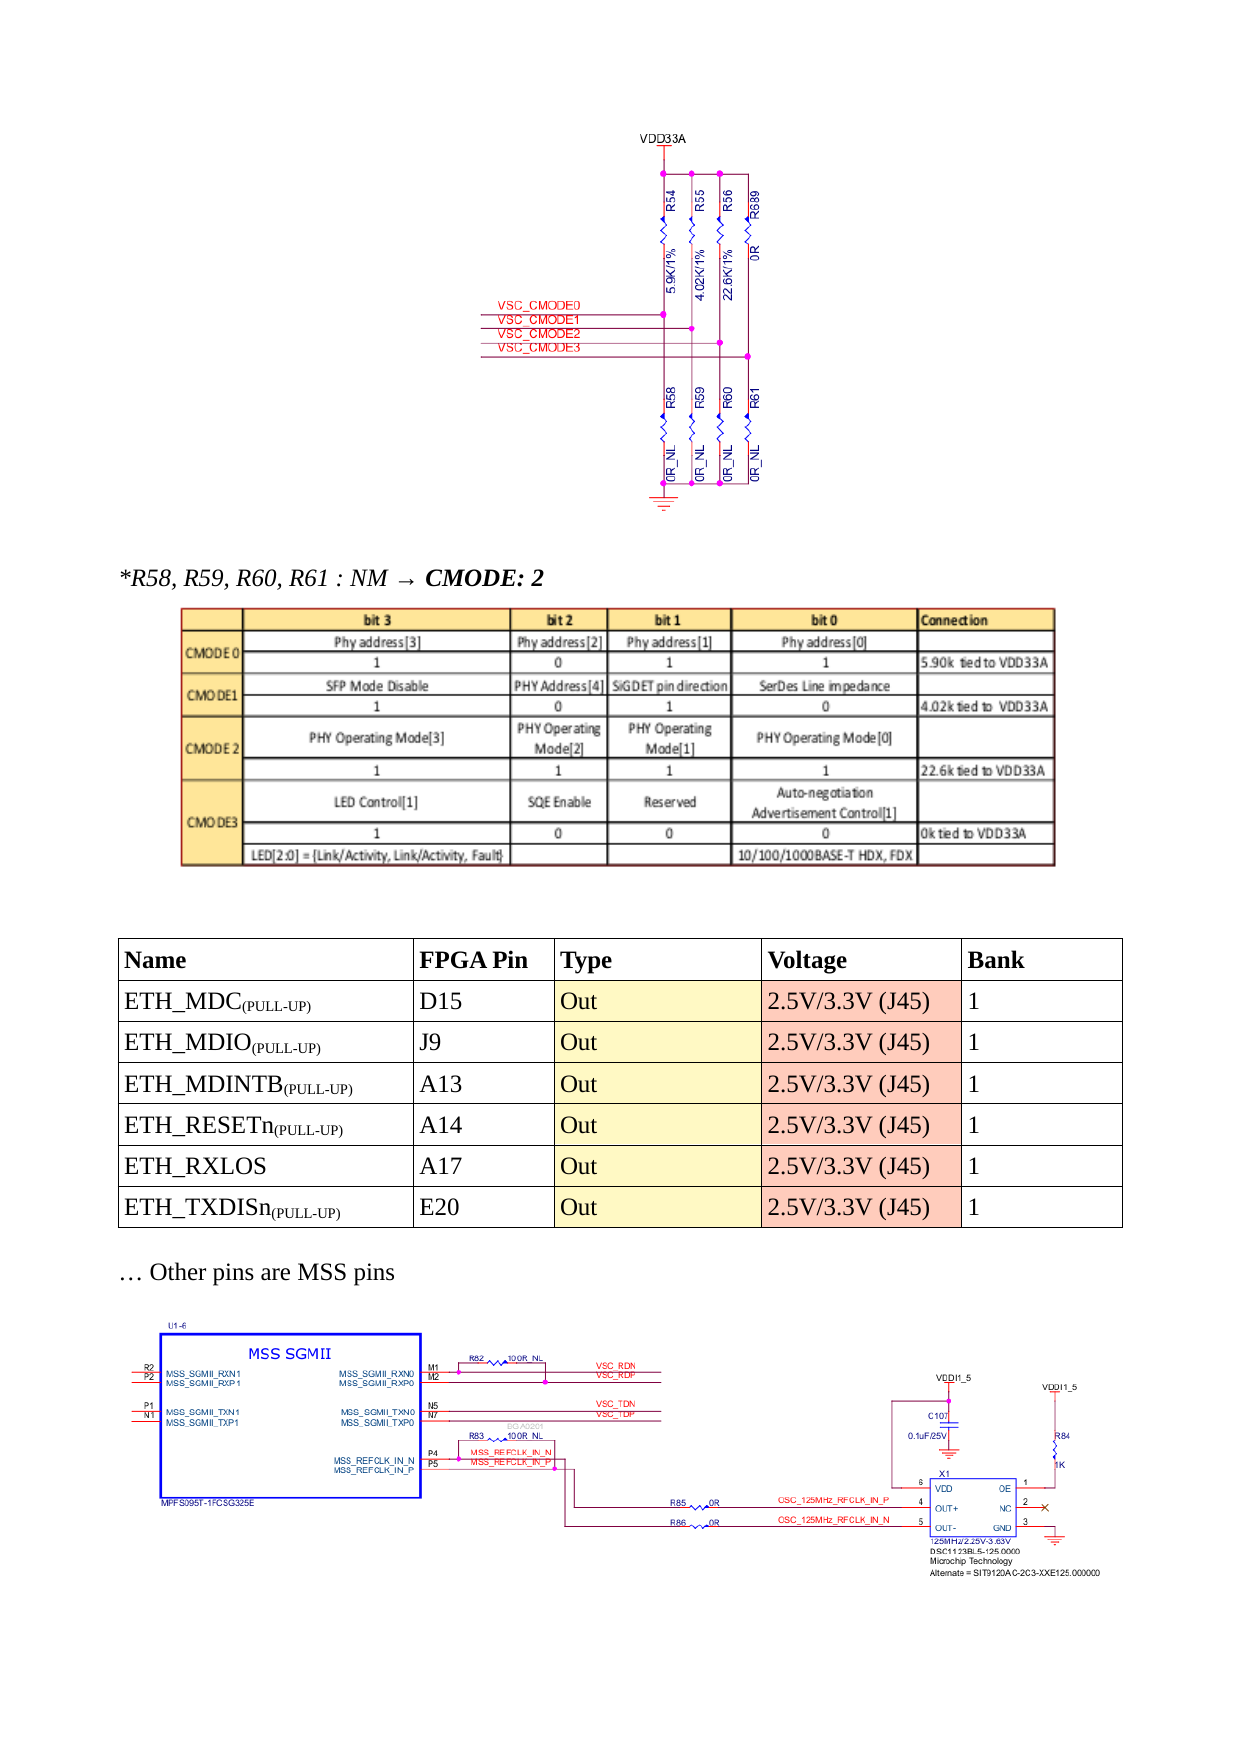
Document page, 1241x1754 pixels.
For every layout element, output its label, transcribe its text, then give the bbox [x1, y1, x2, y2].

table_cell Out [555, 1022, 761, 1062]
picture [167, 591, 1073, 881]
text … Other pins are MSS pins [118, 1257, 1122, 1286]
table_cell J9 [414, 1022, 554, 1062]
picture [118, 1314, 1123, 1610]
table_cell 1 [962, 1022, 1122, 1062]
table_cell E20 [414, 1187, 554, 1227]
table_cell Out [555, 1187, 761, 1227]
table_header FPGA Pin [414, 939, 554, 979]
table_cell 1 [962, 981, 1122, 1021]
table_cell 2.5V/3.3V (J45) [762, 1022, 961, 1062]
table_cell Out [555, 981, 761, 1021]
table_cell ETH_RXLOS [119, 1146, 413, 1186]
table_cell 1 [962, 1187, 1122, 1227]
table_header Bank [962, 939, 1122, 979]
picture [457, 118, 783, 535]
table_cell A13 [414, 1063, 554, 1103]
table_cell 2.5V/3.3V (J45) [762, 1104, 961, 1144]
table_cell 2.5V/3.3V (J45) [762, 981, 961, 1021]
table_cell ETH_MDIO(PULL-UP) [119, 1022, 413, 1062]
table_cell 1 [962, 1146, 1122, 1186]
table_cell ETH_TXDISn(PULL-UP) [119, 1187, 413, 1227]
table_cell Out [555, 1063, 761, 1103]
table_cell Out [555, 1146, 761, 1186]
table_cell 2.5V/3.3V (J45) [762, 1187, 961, 1227]
table_cell 1 [962, 1104, 1122, 1144]
table_cell 1 [962, 1063, 1122, 1103]
table_cell A14 [414, 1104, 554, 1144]
table_cell 2.5V/3.3V (J45) [762, 1063, 961, 1103]
table_cell Out [555, 1104, 761, 1144]
table_cell ETH_MDC(PULL-UP) [119, 981, 413, 1021]
table_cell 2.5V/3.3V (J45) [762, 1146, 961, 1186]
table_cell A17 [414, 1146, 554, 1186]
text *R58, R59, R60, R61 : NM → CMODE: 2 [118, 563, 1122, 592]
table_cell ETH_RESETn(PULL-UP) [119, 1104, 413, 1144]
table_cell ETH_MDINTB(PULL-UP) [119, 1063, 413, 1103]
table_header Name [119, 939, 413, 979]
table_header Voltage [762, 939, 961, 979]
table_header Type [555, 939, 761, 979]
table_cell D15 [414, 981, 554, 1021]
